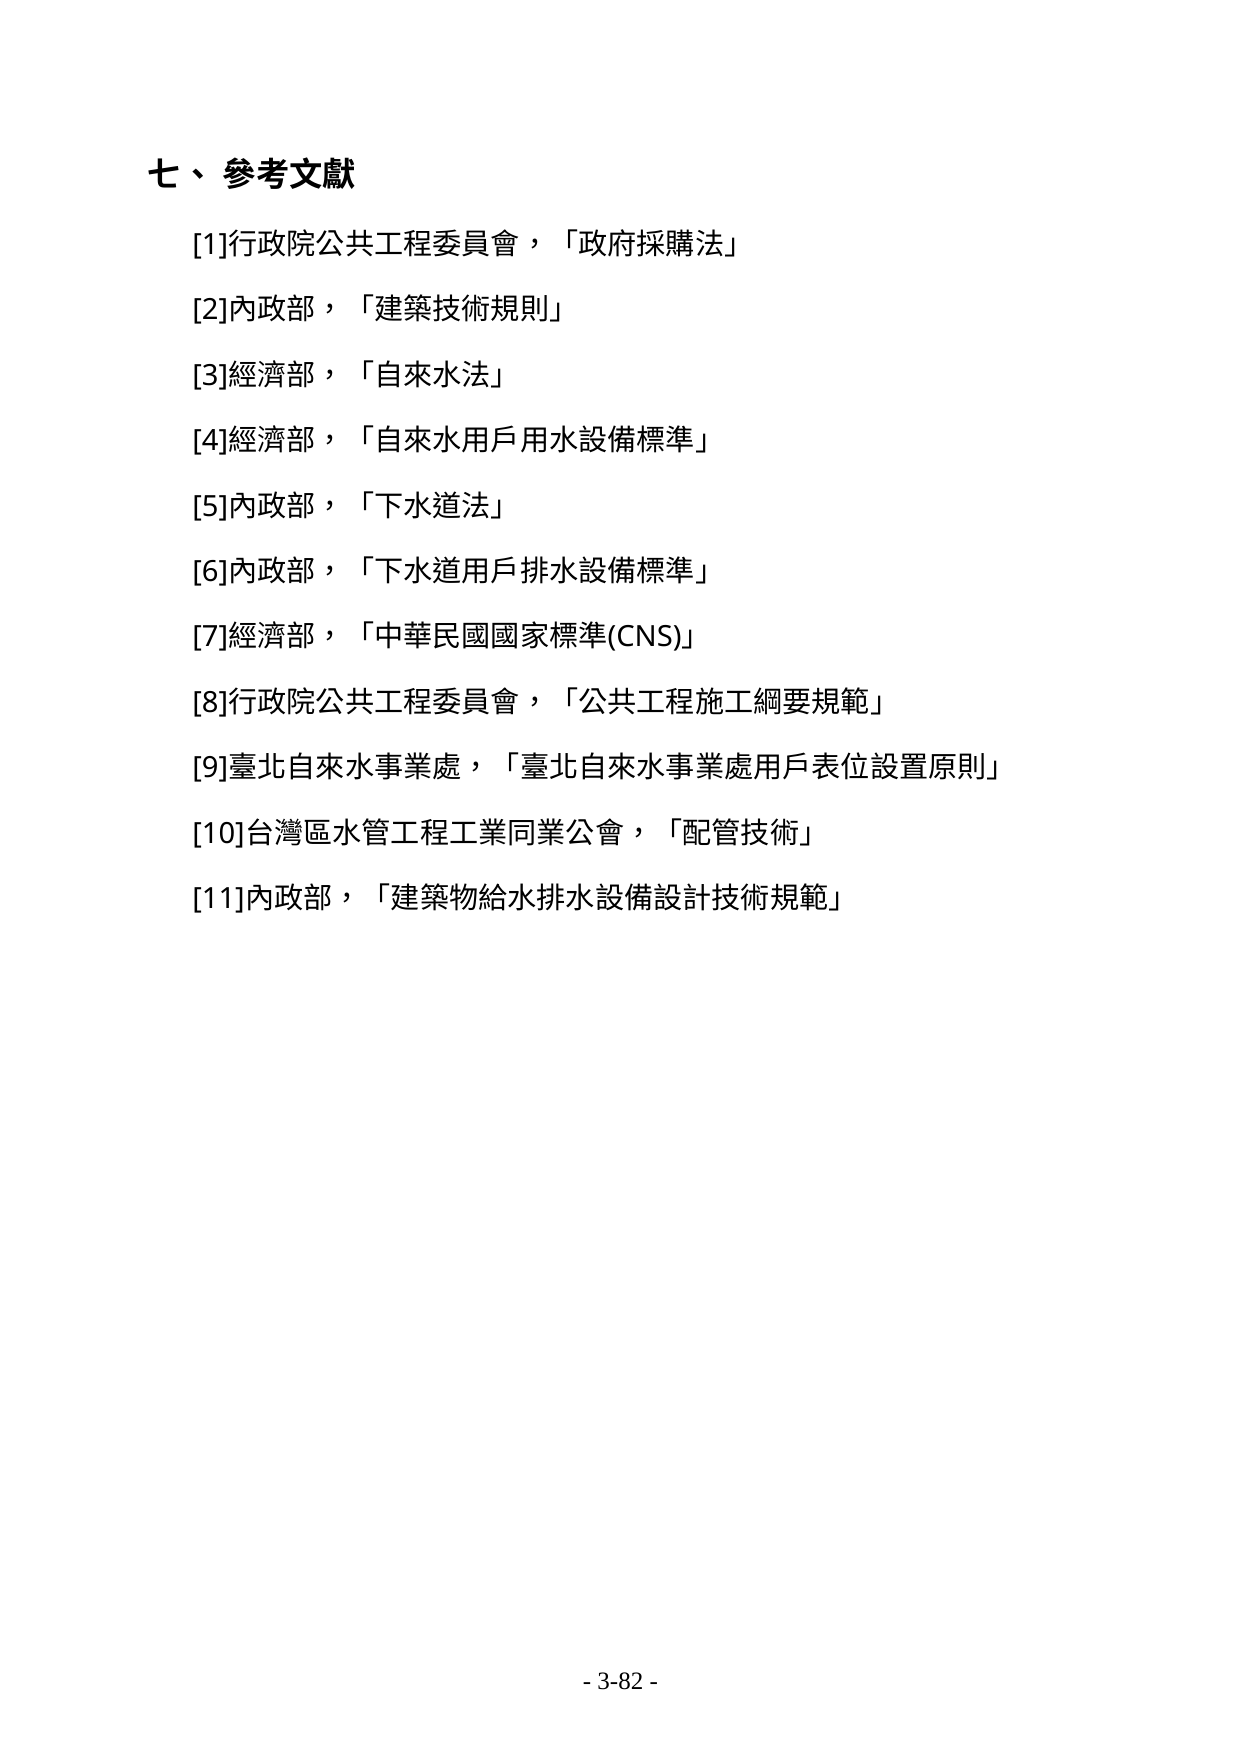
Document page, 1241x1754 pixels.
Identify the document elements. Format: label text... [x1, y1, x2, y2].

text [11]內政部，「建築物給水排水設備設計技術規範」 [177, 874, 1092, 917]
text [4]經濟部，「自來水用戶用水設備標準」 [177, 417, 1092, 459]
text [8]行政院公共工程委員會，「公共工程施工綱要規範」 [177, 678, 1092, 721]
text [9]臺北自來水事業處，「臺北自來水事業處用戶表位設置原則」 [177, 744, 1092, 786]
text [1]行政院公共工程委員會，「政府採購法」 [177, 220, 1092, 263]
subtitle 參考文獻 [148, 148, 1092, 196]
text [5]內政部，「下水道法」 [177, 482, 1092, 524]
text [7]經濟部，「中華民國國家標準(CNS)」 [177, 613, 1092, 655]
text [10]台灣區水管工程工業同業公會，「配管技術」 [177, 809, 1092, 852]
text [2]內政部，「建築技術規則」 [177, 286, 1092, 328]
text [6]內政部，「下水道用戶排水設備標準」 [177, 547, 1092, 590]
text [3]經濟部，「自來水法」 [177, 351, 1092, 394]
